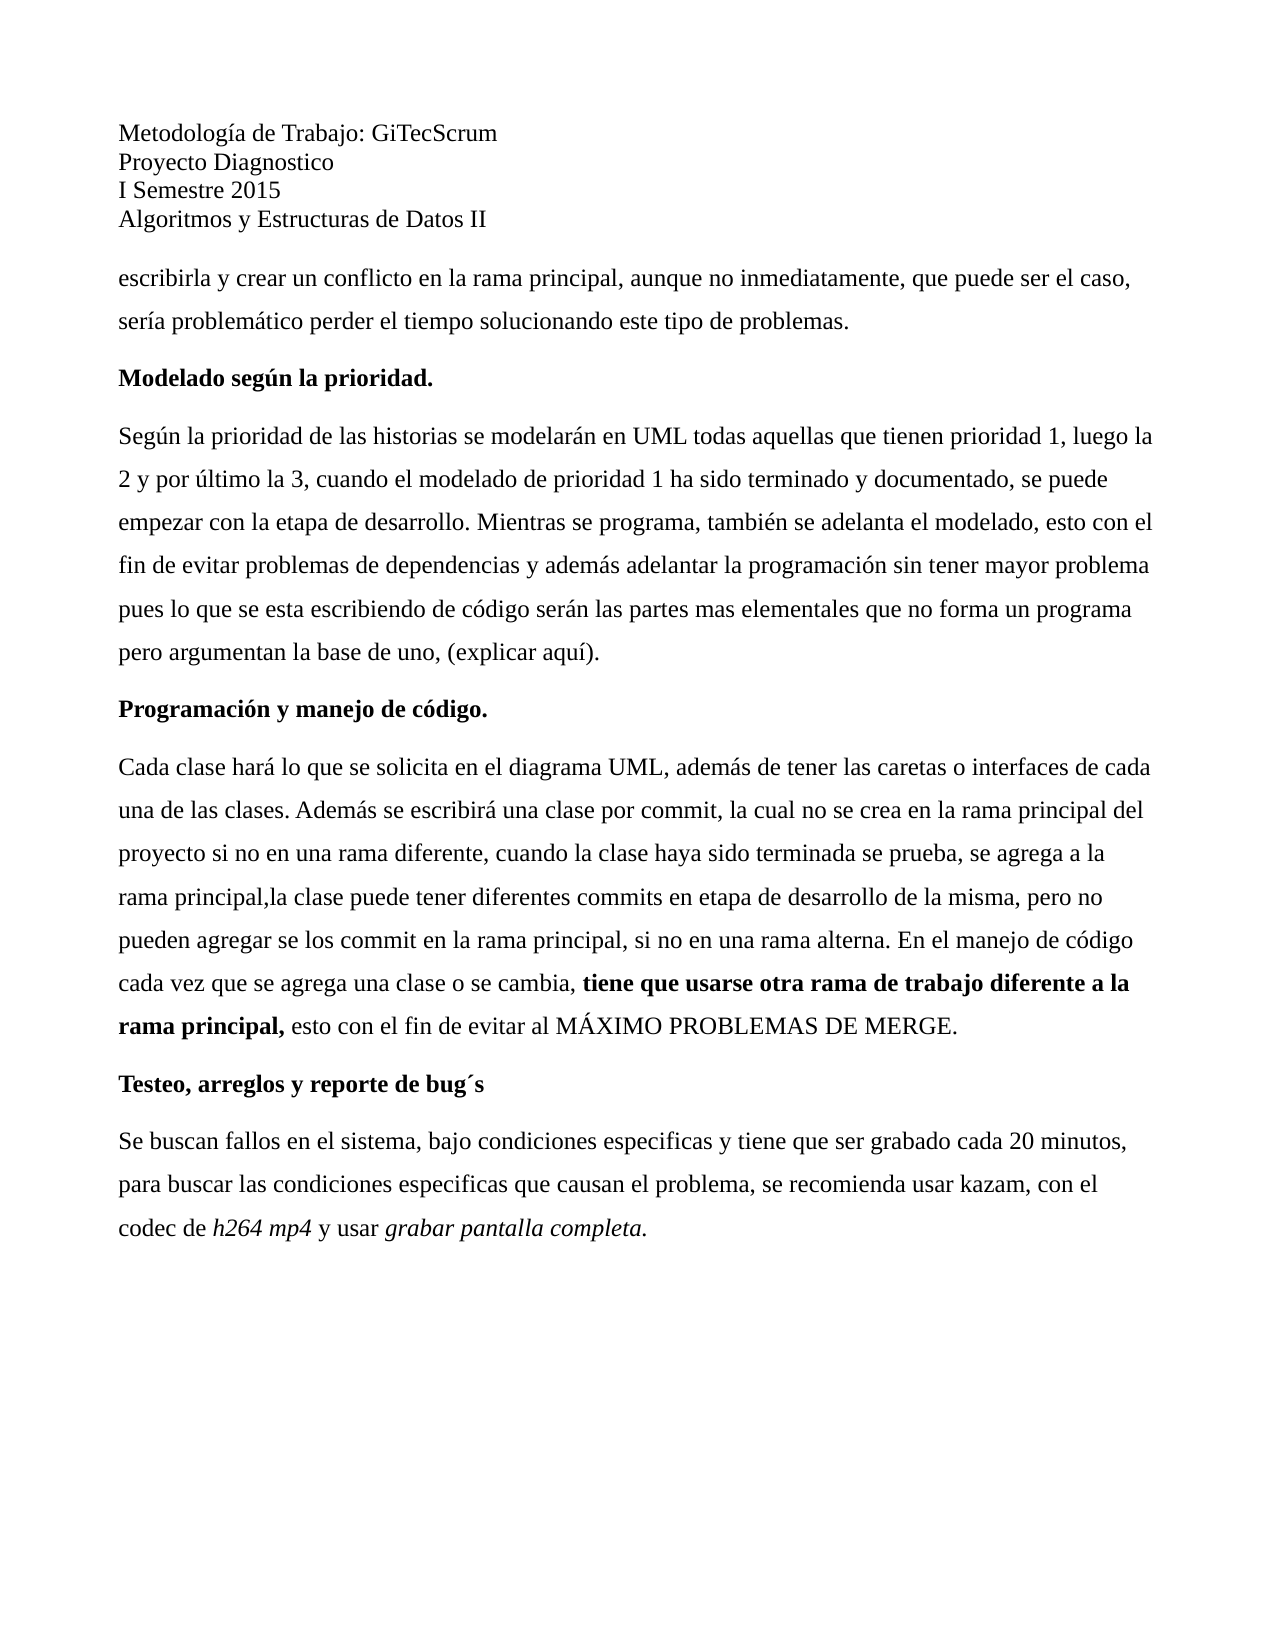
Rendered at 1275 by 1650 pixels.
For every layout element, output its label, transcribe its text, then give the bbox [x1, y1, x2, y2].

text Modelado según la prioridad. [118, 363, 1157, 392]
text Programación y manejo de código. [118, 694, 1157, 723]
text Testeo, arreglos y reporte de bug´s [118, 1069, 1157, 1097]
text Según la prioridad de las historias se modelarán en UML todas aquellas que tienen prioridad 1, luego la 2 y por último la 3, cuando el modelado de prioridad 1 ha sido terminado y documentado, se puede empezar con la etapa de desarrollo. Mientras se programa, también se adelanta el modelado, esto con el fin de evitar problemas de dependencias y además adelantar la programación sin tener mayor problema pues lo que se esta escribiendo de código serán las partes mas elementales que no forma un programa pero argumentan la base de uno, (explicar aquí). [118, 421, 1157, 666]
text escribirla y crear un conflicto en la rama principal, aunque no inmediatamente, que puede ser el caso, sería problemático perder el tiempo solucionando este tipo de problemas. [118, 263, 1157, 334]
text Cada clase hará lo que se solicita en el diagrama UML, además de tener las caretas o interfaces de cada una de las clases. Además se escribirá una clase por commit, la cual no se crea en la rama principal del proyecto si no en una rama diferente, cuando la clase haya sido terminada se prueba, se agrega a la rama principal,la clase puede tener diferentes commits en etapa de desarrollo de la misma, pero no pueden agregar se los commit en la rama principal, si no en una rama alterna. En el manejo de código cada vez que se agrega una clase o se cambia, tiene que usarse otra rama de trabajo diferente a la rama principal, esto con el fin de evitar al MÁXIMO PROBLEMAS DE MERGE. [118, 752, 1157, 1040]
text Se buscan fallos en el sistema, bajo condiciones especificas y tiene que ser grabado cada 20 minutos, para buscar las condiciones especificas que causan el problema, se recomienda usar kazam, con el codec de h264 mp4 y usar grabar pantalla completa. [118, 1126, 1157, 1241]
